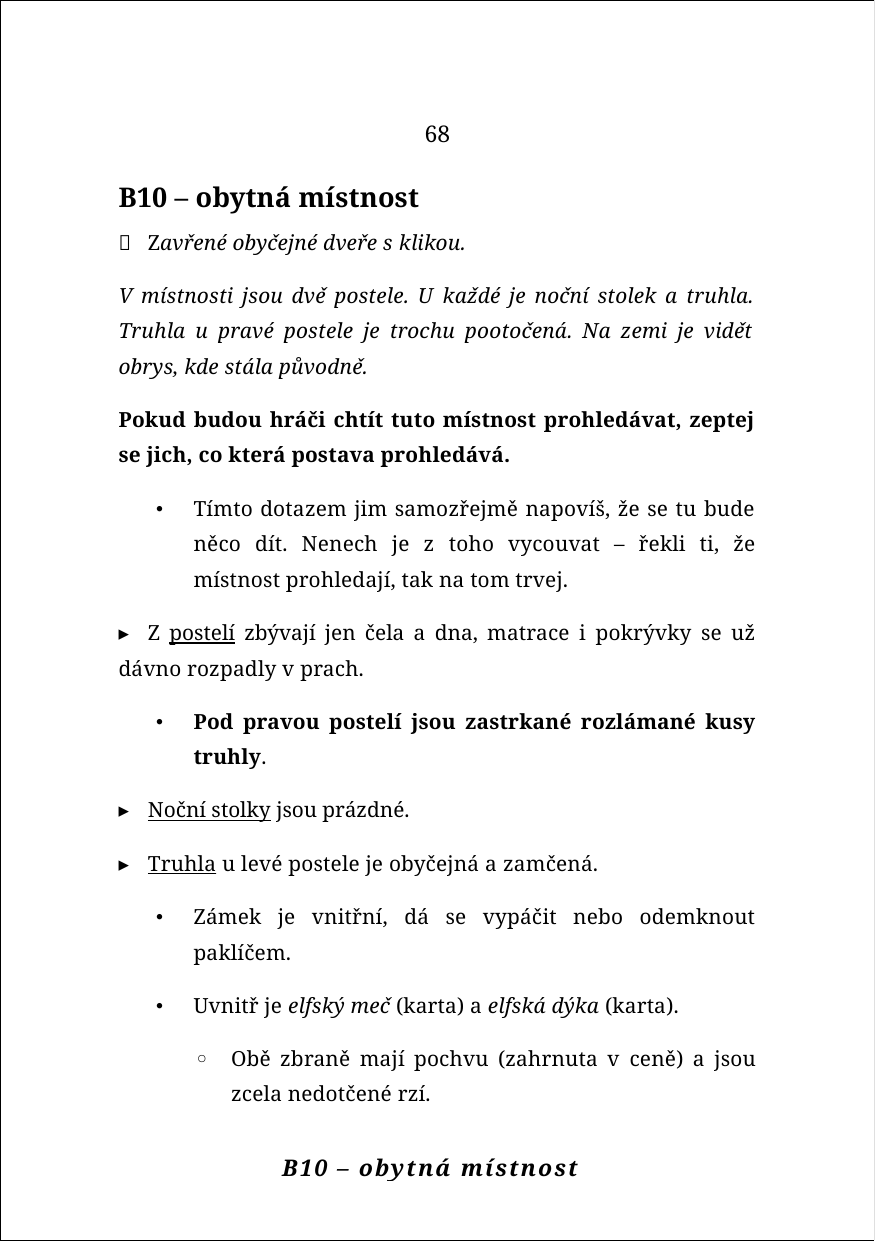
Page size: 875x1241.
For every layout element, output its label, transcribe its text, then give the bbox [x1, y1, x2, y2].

list Uvnitř je elfský meč (karta) a⁠ elfská dýka (karta). [156, 991, 756, 1019]
subtitle B10 – obytná místnost [118, 179, 756, 216]
list Zámek je vnitřní, dá se vypáčit nebo odemknout paklíčem. [156, 902, 756, 966]
list Tímto dotazem jim samozřejmě napovíš, že se tu bude něco dít. Nenech je z⁠ toho vycouvat – řekli ti, že místnost prohledají, tak na tom trvej. [156, 494, 756, 593]
text ▸ Z⁠ postelí zbývají jen čela a⁠ dna, matrace i⁠ pokrývky se už dávno rozpadly v⁠ prach. [118, 618, 756, 682]
text ▸ Truhla u⁠ levé postele je obyčejná a⁠ zamčená. [118, 849, 756, 877]
text ▸ Noční stolky jsou prázdné. [118, 796, 756, 824]
text 🚪 Zavřené obyčejné dveře s⁠ klikou. [118, 228, 756, 256]
list Obě zbraně mají pochvu (zahrnuta v⁠ ceně) a⁠ jsou zcela nedotčené rzí. [193, 1044, 756, 1108]
list Pod pravou postelí jsou zastrkané rozlámané kusy truhly. [156, 707, 756, 771]
text Pokud budou hráči chtít tuto místnost prohledávat, zeptej se jich, co která postava prohledává. [118, 405, 756, 469]
text V⁠ místnosti jsou dvě postele. U⁠ každé je noční stolek a⁠ truhla. Truhla u⁠ pravé postele je trochu pootočená. Na zemi je vidět obrys, kde stála původně. [118, 281, 756, 380]
